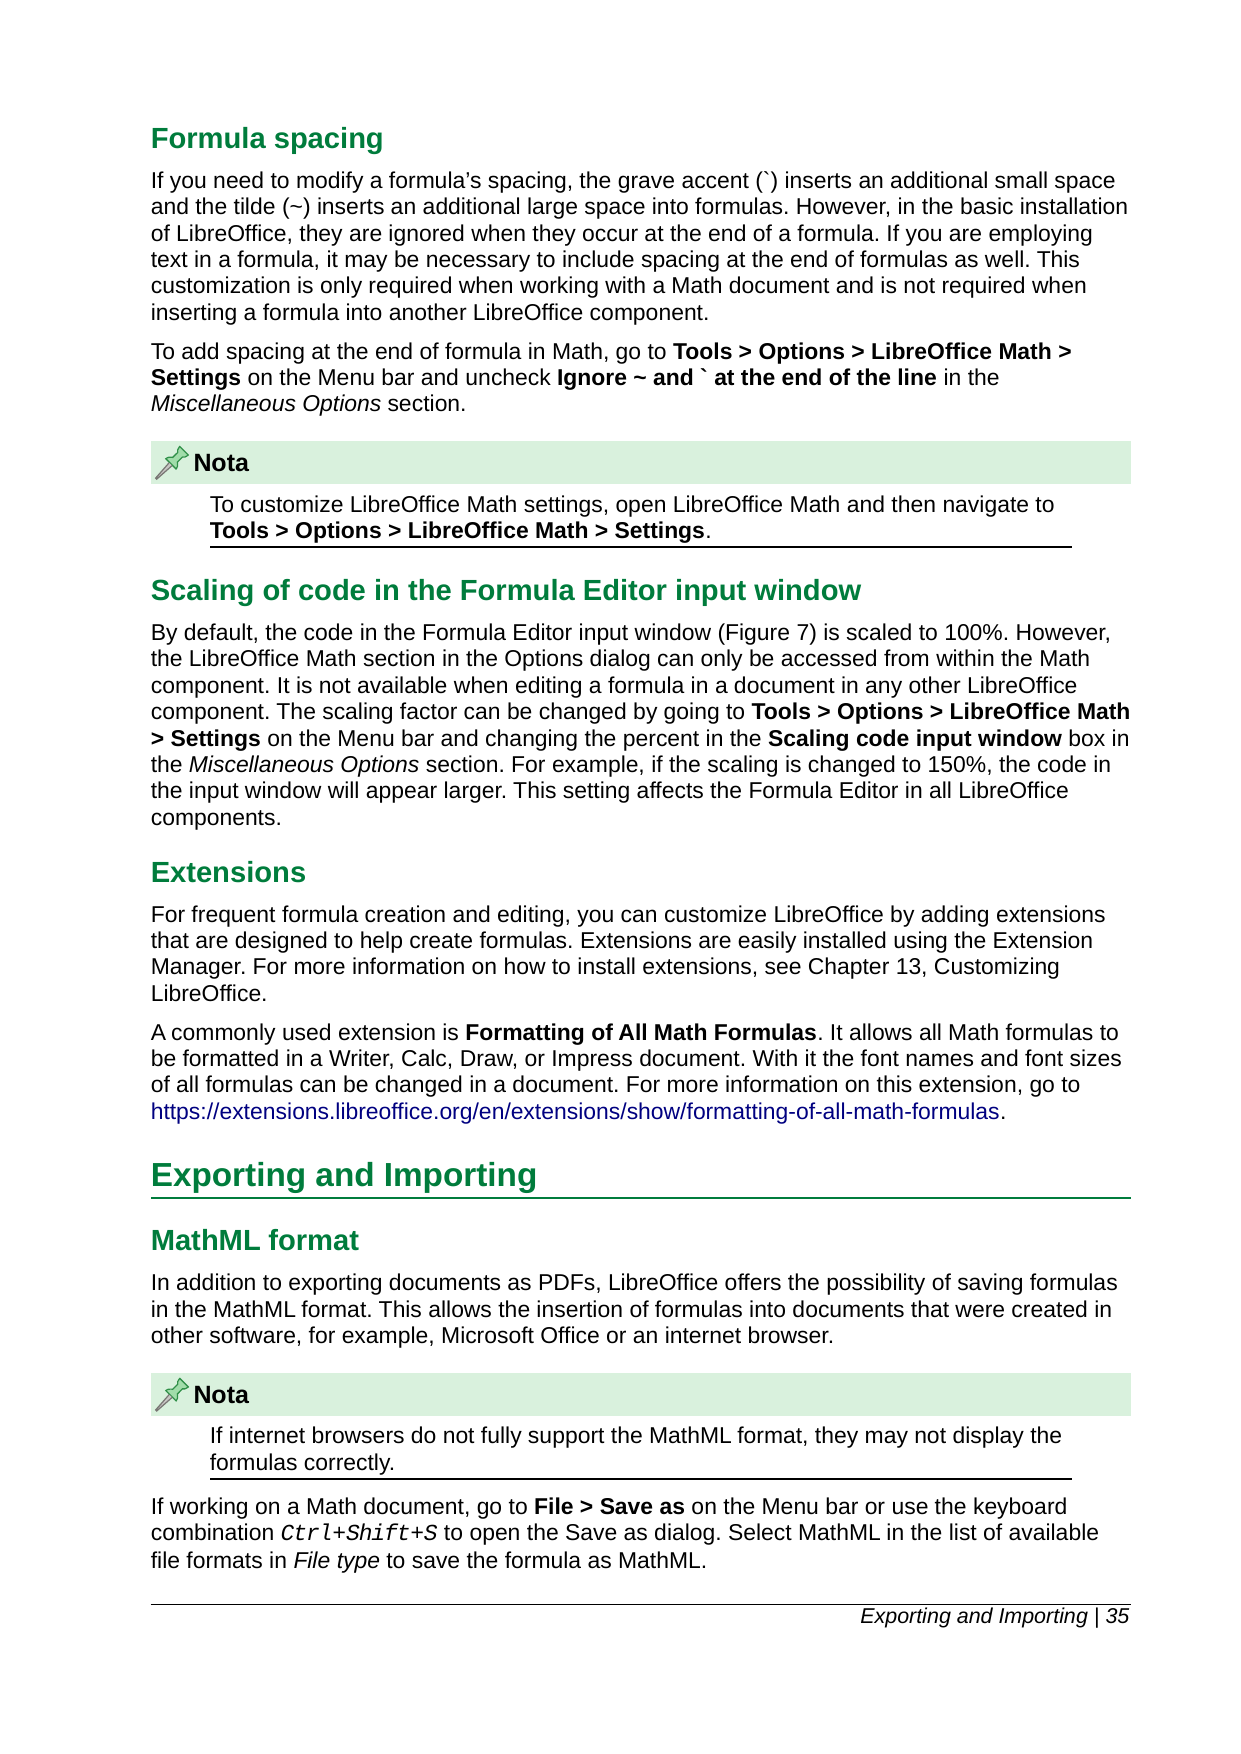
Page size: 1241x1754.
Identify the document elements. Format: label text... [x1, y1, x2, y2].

text If working on a Math document, go to File > Save as on the Menu bar or use the keyboard combination Ctrl+Shift+S to open the Save as dialog. Select MathML in the list of available file formats in File type to save the formula as MathML. [151, 1493, 1131, 1574]
subtitle Nota [151, 441, 1131, 484]
subtitle Formula spacing [151, 121, 1131, 154]
text If internet browsers do not fully support the MathML format, they may not display the formulas correctly. [209, 1422, 1072, 1480]
text To customize LibreOffice Math settings, open LibreOffice Math and then navigate to Tools > Options > LibreOffice Math > Settings. [209, 491, 1072, 548]
text To add spacing at the end of formula in Math, go to Tools > Options > LibreOffice Math > Settings on the Menu bar and uncheck Ignore ~ and ` at the end of the line in the Miscellaneous Options section. [151, 338, 1131, 417]
text For frequent formula creation and editing, you can customize LibreOffice by adding extensions that are designed to help create formulas. Extensions are easily installed using the Extension Manager. For more information on how to install extensions, see Chapter 13, Customizing LibreOffice. [151, 901, 1131, 1006]
subtitle Exporting and Importing [151, 1155, 1131, 1197]
text In addition to exporting documents as PDFs, LibreOffice offers the possibility of saving formulas in the MathML format. This allows the insertion of formulas into documents that were created in other software, for example, Microsoft Office or an internet browser. [151, 1269, 1131, 1348]
subtitle Nota [151, 1373, 1131, 1416]
text A commonly used extension is Formatting of All Math Formulas. It allows all Math formulas to be formatted in a Writer, Calc, Draw, or Impress document. With it the font names and font sizes of all formulas can be changed in a document. For more information on this extension, go to https://extensions.libreoffice.org/en/extensions/show/formatting-of-all-math-formulas. [151, 1018, 1131, 1124]
text If you need to modify a formula’s spacing, the grave accent (`) inserts an additional small space and the tilde (~) inserts an additional large space into formulas. However, in the basic installation of LibreOffice, they are ignored when they occur at the end of a formula. If you are employing text in a formula, it may be necessary to include spacing at the end of formulas as well. This customization is only required when working with a Math document and is not required when inserting a formula into another LibreOffice component. [151, 167, 1131, 325]
subtitle Extensions [151, 855, 1131, 888]
subtitle MathML format [151, 1223, 1131, 1257]
text By default, the code in the Formula Editor input window (Figure 7) is scaled to 100%. However, the LibreOffice Math section in the Options dialog can only be accessed from within the Math component. It is not available when editing a formula in a document in any other LibreOffice component. The scaling factor can be changed by going to Tools > Options > LibreOffice Math > Settings on the Menu bar and changing the percent in the Scaling code input window box in the Miscellaneous Options section. For example, if the scaling is changed to 150%, the code in the input window will appear larger. This setting affects the Formula Editor in all LibreOffice components. [151, 619, 1131, 830]
subtitle Scaling of code in the Formula Editor input window [151, 573, 1131, 607]
